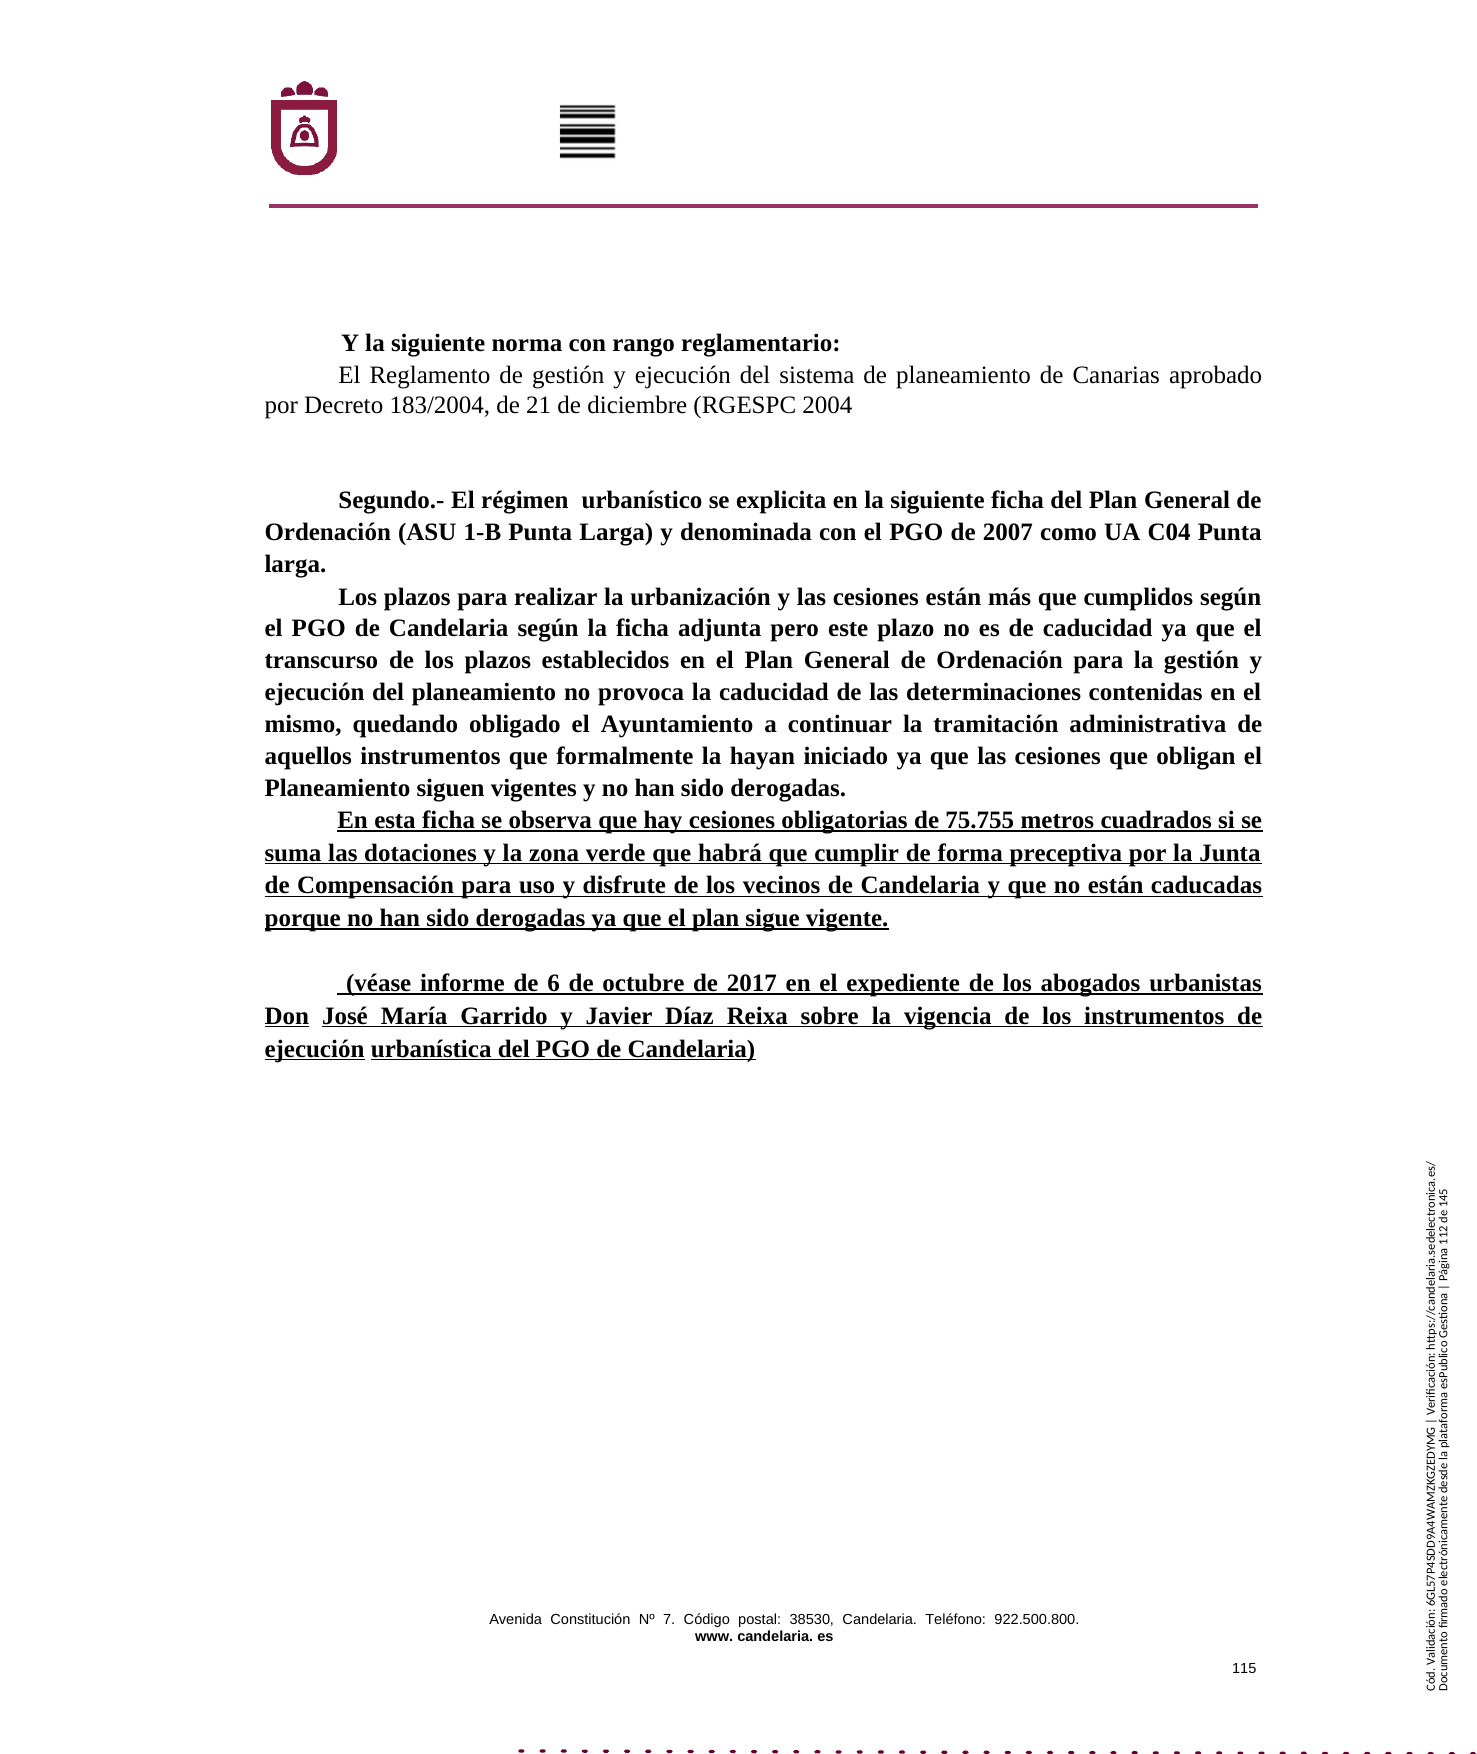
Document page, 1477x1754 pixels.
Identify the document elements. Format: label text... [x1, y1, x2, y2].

text En esta ficha se observa que hay cesiones obligatorias de 75.755 metros cuadrados si se suma las dotaciones y la zona verde que habrá que cumplir de forma preceptiva por la Junta de Compensación para uso y disfrute de los vecinos de Candelaria y que no están caducadas [264, 805, 1263, 896]
text El Reglamento de gestión y ejecución del sistema de planeamiento de Canarias aprobado por Decreto 183/2004, de 21 de diciembre (RGESPC 2004 [264, 360, 1263, 419]
text Los plazos para realizar la urbanización y las cesiones están más que cumplidos según el PGO de Candelaria según la ficha adjunta pero este plazo no es de caducidad ya que el transcurso de los plazos establecidos en el Plan General de Ordenación para la gestión y ejecución del planeamiento no provoca la caducidad de las determinaciones contenidas en el mismo, quedando obligado el Ayuntamiento a continuar la tramitación administrativa de aquellos instrumentos que formalmente la hayan iniciado ya que las cesiones que obligan el Planeamiento siguen vigentes y no han sido derogadas. [264, 582, 1263, 802]
text Y la siguiente norma con rango reglamentario: [341, 328, 1263, 357]
text porque no han sido derogadas ya que el plan sigue vigente. [264, 897, 1263, 932]
text Segundo.- El régimen urbanístico se explicita en la siguiente ficha del Plan General de Ordenación (ASU 1-B Punta Larga) y denominada con el PGO de 2007 como UA C04 Punta larga. [264, 486, 1263, 578]
text (véase informe de 6 de octubre de 2017 en el expediente de los abogados urbanistas Don José María Garrido y Javier Díaz Reixa sobre la vigencia de los instrumentos de ejecución urbanística del PGO de Candelaria) [264, 968, 1263, 1062]
